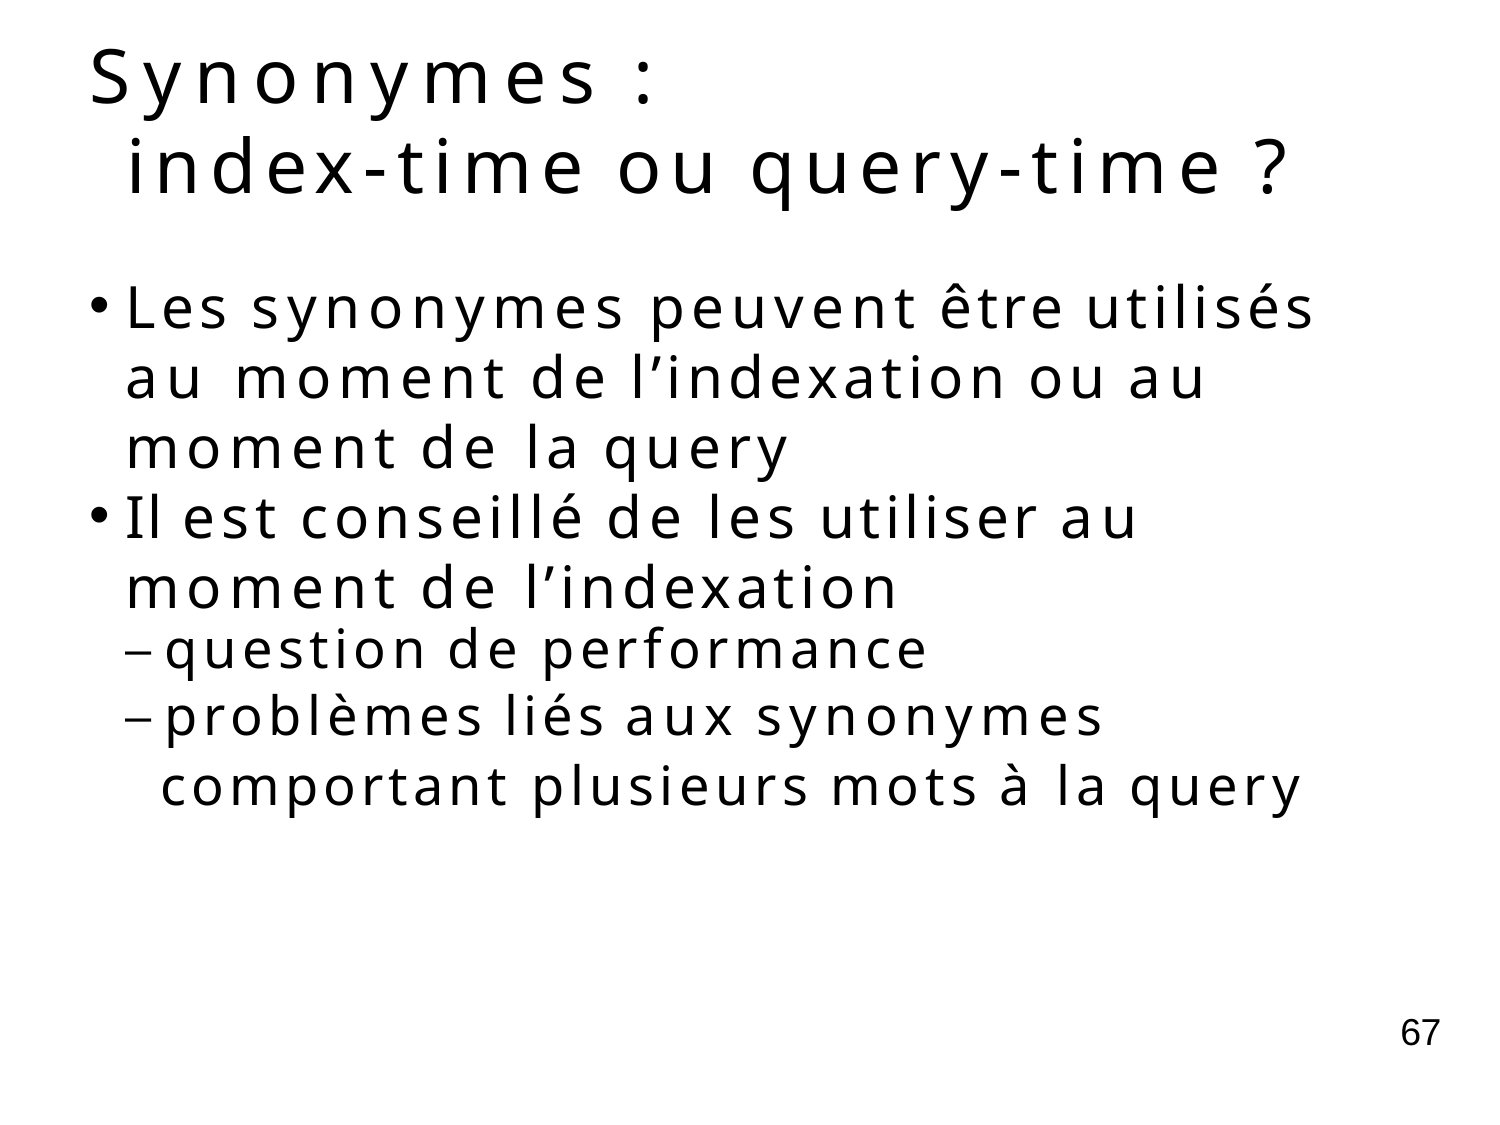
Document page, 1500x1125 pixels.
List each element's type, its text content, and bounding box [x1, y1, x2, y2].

text_box Les synonymes peuvent être utilisés au moment de l’indexation ou au moment de la query Il est conseillé de les utiliser au moment de l’indexation – question de performance – problèmes liés aux synonymes comportant plusieurs mots à la query [87, 267, 1396, 817]
title Synonymes : index-time ou query-time ? [87, 26, 1413, 359]
slide_number 67 [1373, 1009, 1451, 1125]
